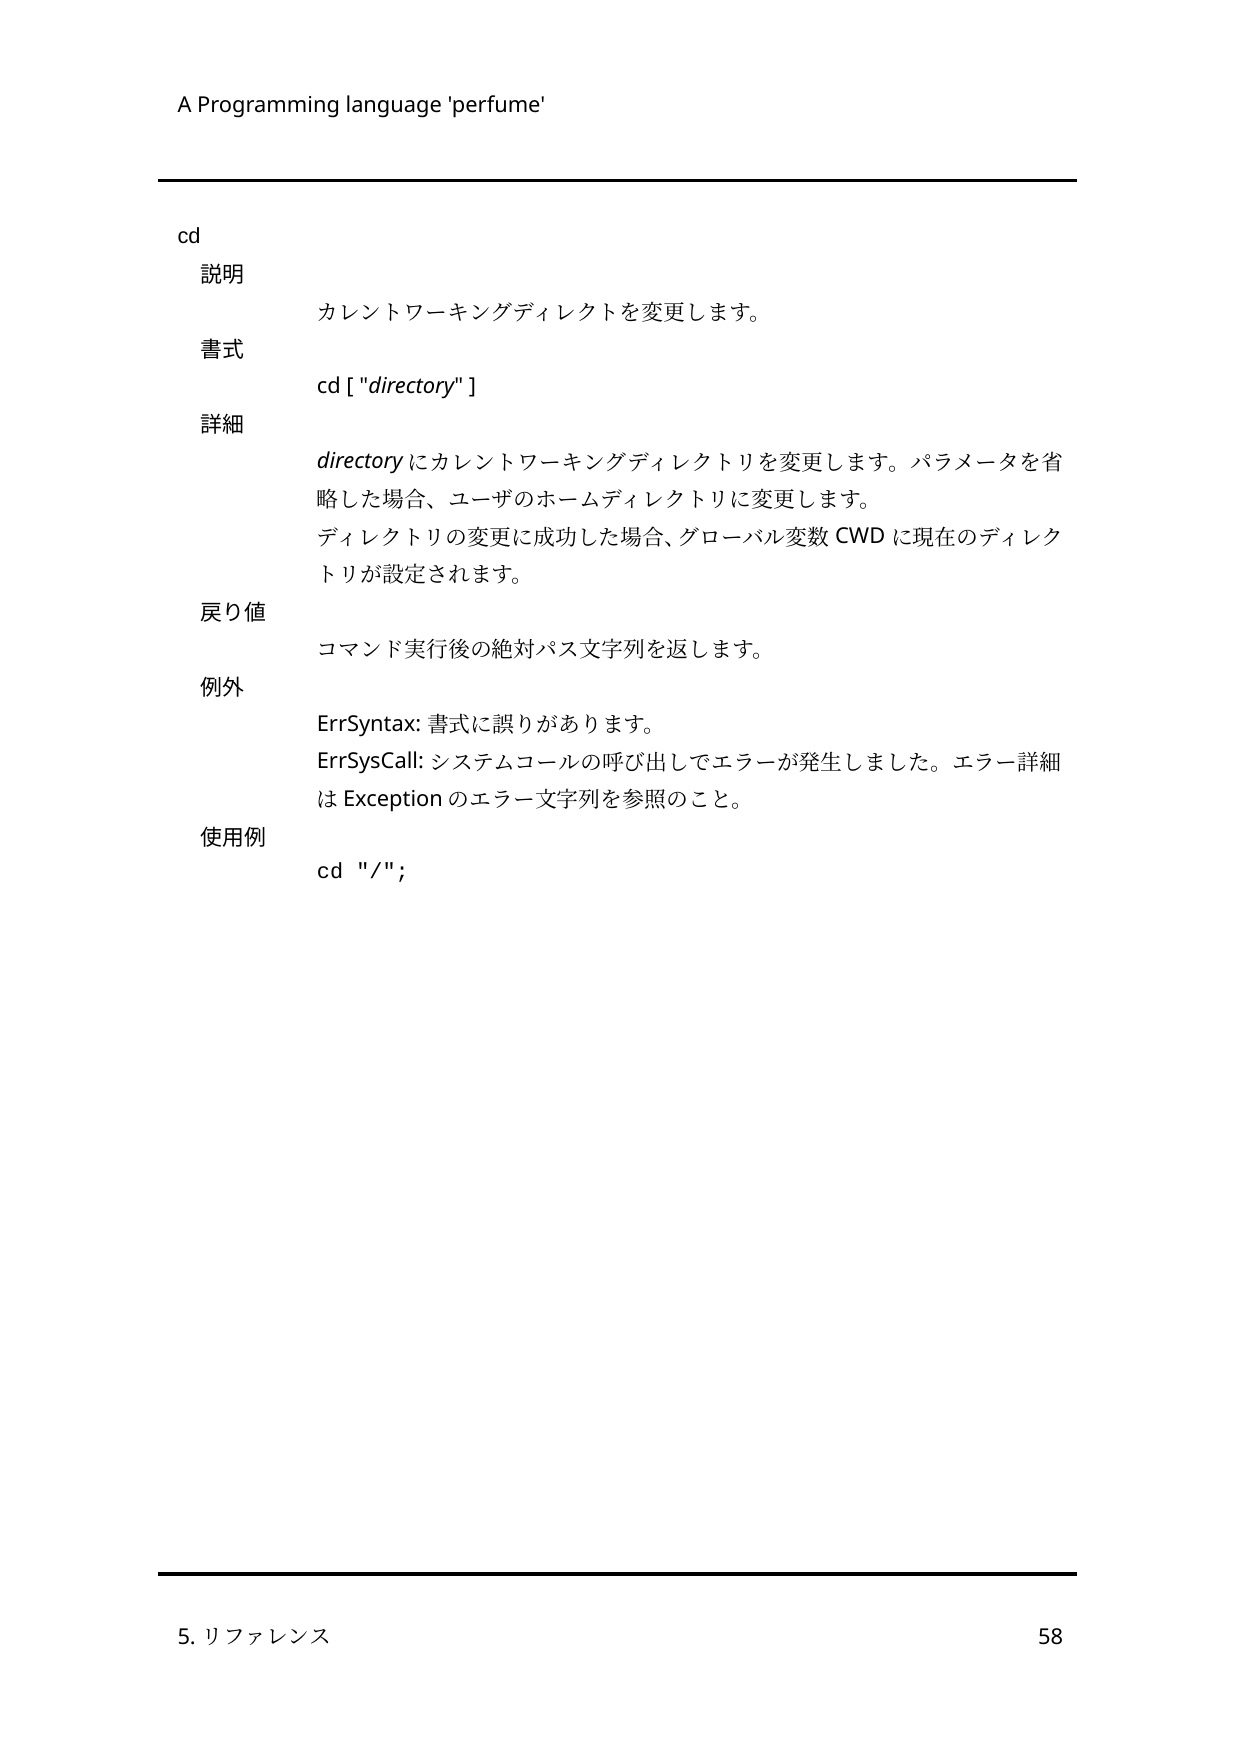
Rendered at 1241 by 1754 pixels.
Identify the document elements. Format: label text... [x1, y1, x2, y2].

table_cell 詳細 [200, 404, 317, 592]
table_cell コマンド実行後の絶対パス文字列を返します。 [317, 592, 1063, 667]
table_cell 書式 [200, 329, 317, 404]
table_cell ErrSyntax: 書式に誤りがあります。 ErrSysCall: システムコールの呼び出しでエラーが発生しました。エラー詳細はExceptionのエラー文字列を参照のこと。 [317, 667, 1063, 817]
table_cell cd [ "directory" ] [317, 329, 1063, 404]
table_cell directoryにカレントワーキングディレクトリを変更します。パラメータを省略した場合、ユーザのホームディレクトリに変更します。 ディレクトリの変更に成功した場合、グローバル変数 CWD に現在のディレクトリが設定されます。 [317, 404, 1063, 592]
table_header 説明 [200, 254, 317, 329]
table_cell 戻り値 [200, 592, 317, 667]
subtitle cd [177, 217, 1063, 254]
table_cell cd "/"; [317, 817, 1063, 892]
table_cell 例外 [200, 667, 317, 817]
table_cell 使用例 [200, 817, 317, 892]
table_header カレントワーキングディレクトを変更します。 [317, 254, 1063, 329]
